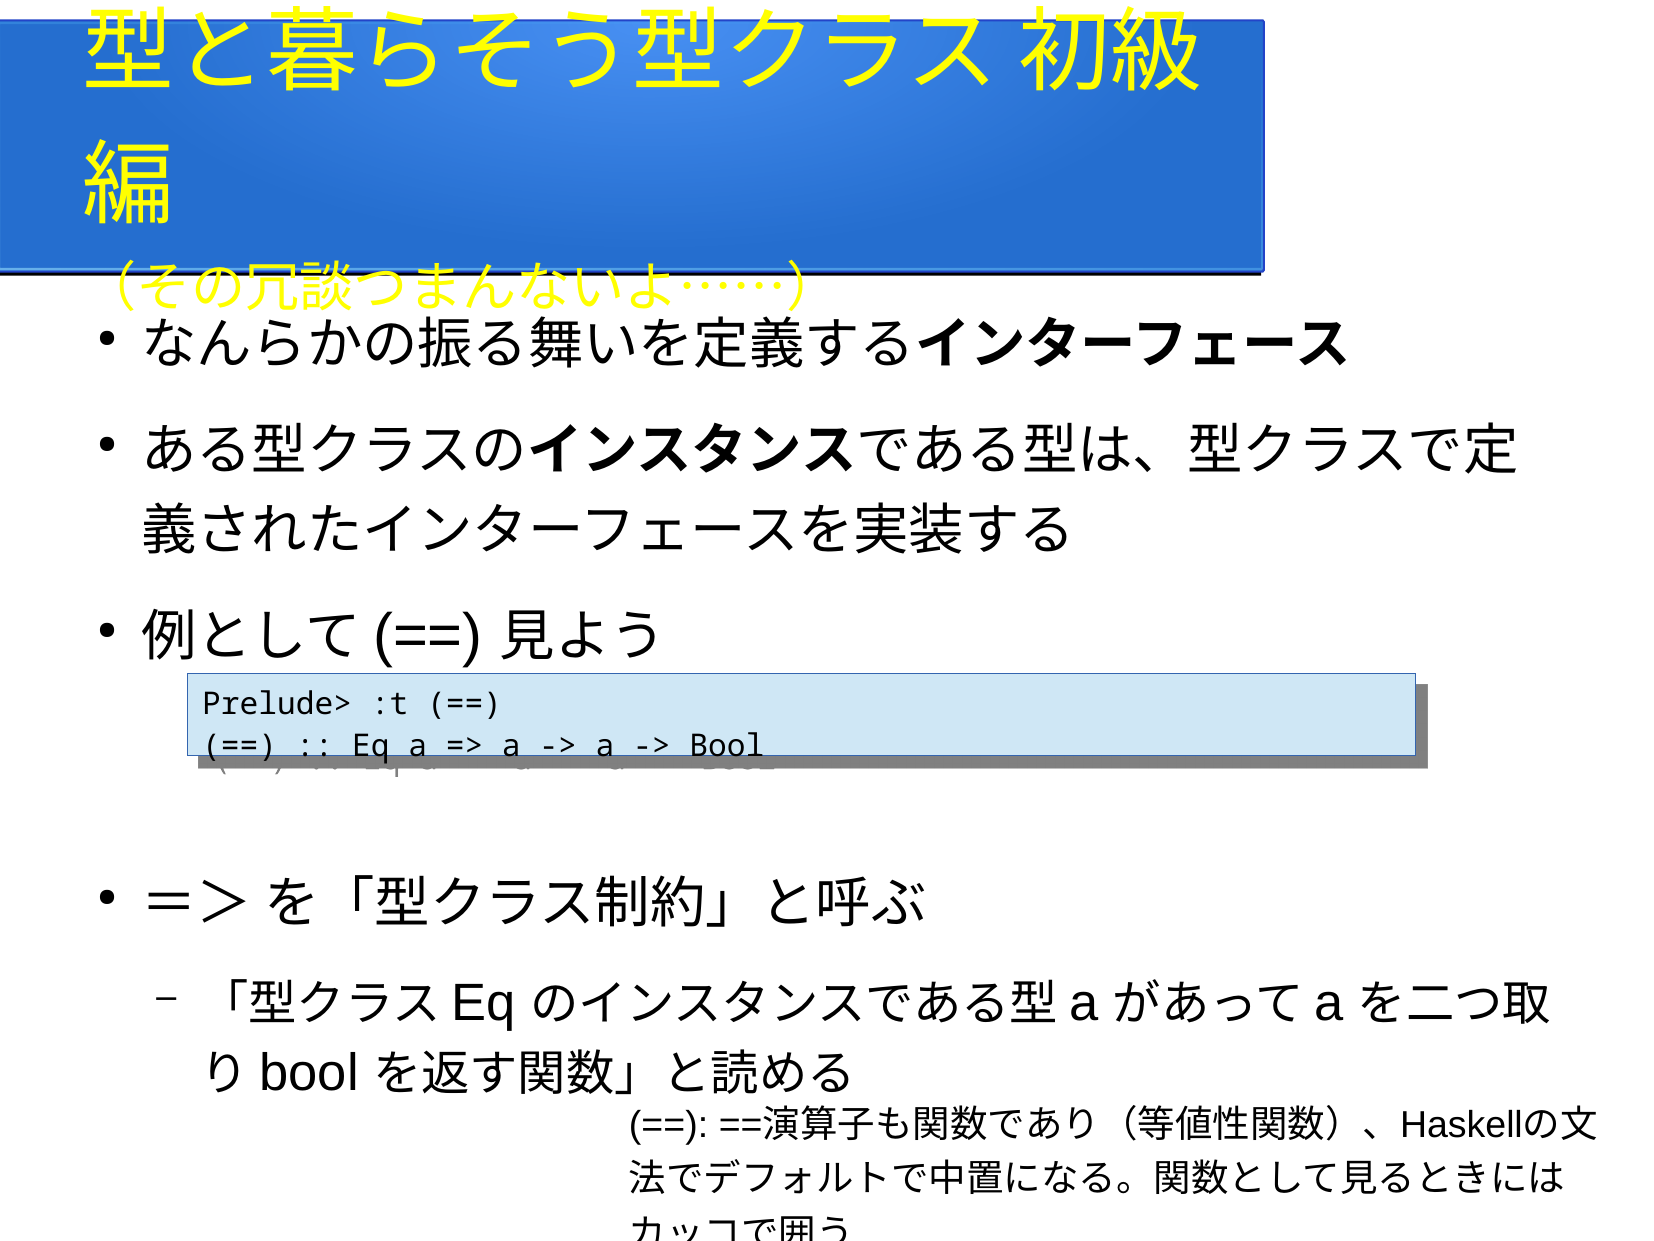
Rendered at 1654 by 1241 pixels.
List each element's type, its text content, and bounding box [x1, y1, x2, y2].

title 型と暮らそう型クラス 初級編 （その冗談つまんないよ……） [82, 47, 1235, 252]
text_box (==): ==演算子も関数であり（等値性関数）、Haskellの文法でデフォルトで中置になる。関数として見るときにはカッコで囲う [614, 1086, 1630, 1203]
text_box Prelude> :t (==) (==) :: Eq a => a -> a -> Bool [187, 673, 1416, 756]
list なんらかの振る舞いを定義するインターフェース ある型クラスのインスタンスである型は、型クラスで定義されたインターフェースを実装する 例として (==) 見よう ＝＞ を「型クラス制約」と呼ぶ 「型クラス Eq のインスタンスである型 a があって a を二つ取り bool を返す関数」と読める [82, 299, 1571, 1111]
